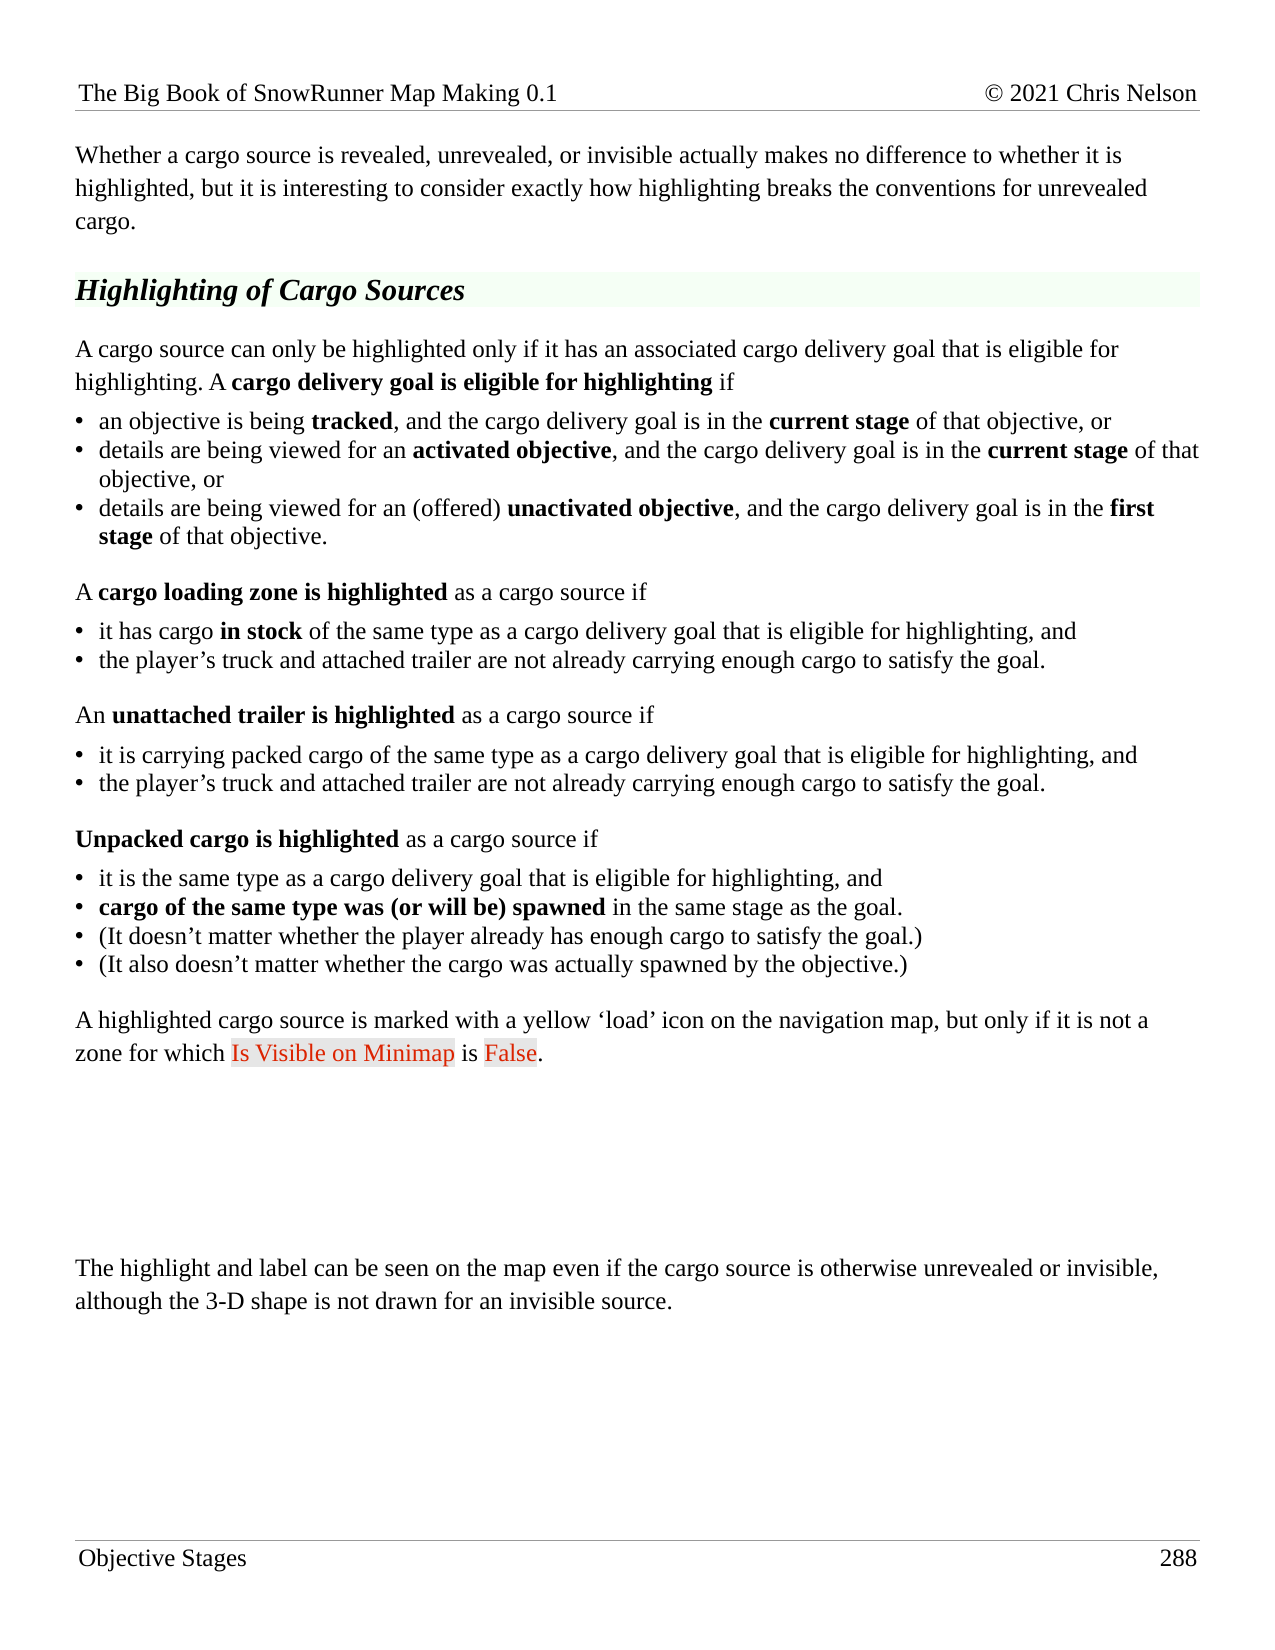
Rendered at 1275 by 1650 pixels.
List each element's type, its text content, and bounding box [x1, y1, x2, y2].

text The highlight and label can be seen on the map even if the cargo source is otherwise unrevealed or invisible, although the 3‑D shape is not drawn for an invisible source. [75, 1253, 1200, 1314]
list it has cargo in stock of the same type as a cargo delivery goal that is eligible for highlighting, and [75, 616, 1200, 645]
list the player’s truck and attached trailer are not already carrying enough cargo to satisfy the goal. [75, 645, 1200, 674]
list cargo of the same type was (or will be) spawned in the same stage as the goal. [75, 892, 1200, 921]
list details are being viewed for an activated objective, and the cargo delivery goal is in the current stage of that objective, or [75, 435, 1200, 493]
list details are being viewed for an (offered) unactivated objective, and the cargo delivery goal is in the first stage of that objective. [75, 493, 1200, 550]
subtitle Unpacked cargo is highlighted as a cargo source if [75, 824, 1200, 853]
list (It also doesn’t matter whether the cargo was actually spawned by the objective.) [75, 949, 1200, 978]
text A highlighted cargo source is marked with a yellow ‘load’ icon on the navigation map, but only if it is not a zone for which Is Visible on Minimap is False. [75, 1005, 1200, 1067]
subtitle A cargo loading zone is highlighted as a cargo source if [75, 577, 1200, 606]
list (It doesn’t matter whether the player already has enough cargo to satisfy the goal.) [75, 921, 1200, 949]
list the player’s truck and attached trailer are not already carrying enough cargo to satisfy the goal. [75, 768, 1200, 797]
text Whether a cargo source is revealed, unrevealed, or invisible actually makes no difference to whether it is highlighted, but it is interesting to consider exactly how highlighting breaks the conventions for unrevealed cargo. [75, 140, 1200, 235]
list it is the same type as a cargo delivery goal that is eligible for highlighting, and [75, 863, 1200, 892]
list it is carrying packed cargo of the same type as a cargo delivery goal that is eligible for highlighting, and [75, 740, 1200, 768]
subtitle An unattached trailer is highlighted as a cargo source if [75, 701, 1200, 729]
subtitle Highlighting of Cargo Sources [75, 272, 1200, 307]
list an objective is being tracked, and the cargo delivery goal is in the current stage of that objective, or [75, 406, 1200, 435]
subtitle A cargo source can only be highlighted only if it has an associated cargo delivery goal that is eligible for highlighting. A cargo delivery goal is eligible for highlighting if [75, 334, 1200, 396]
